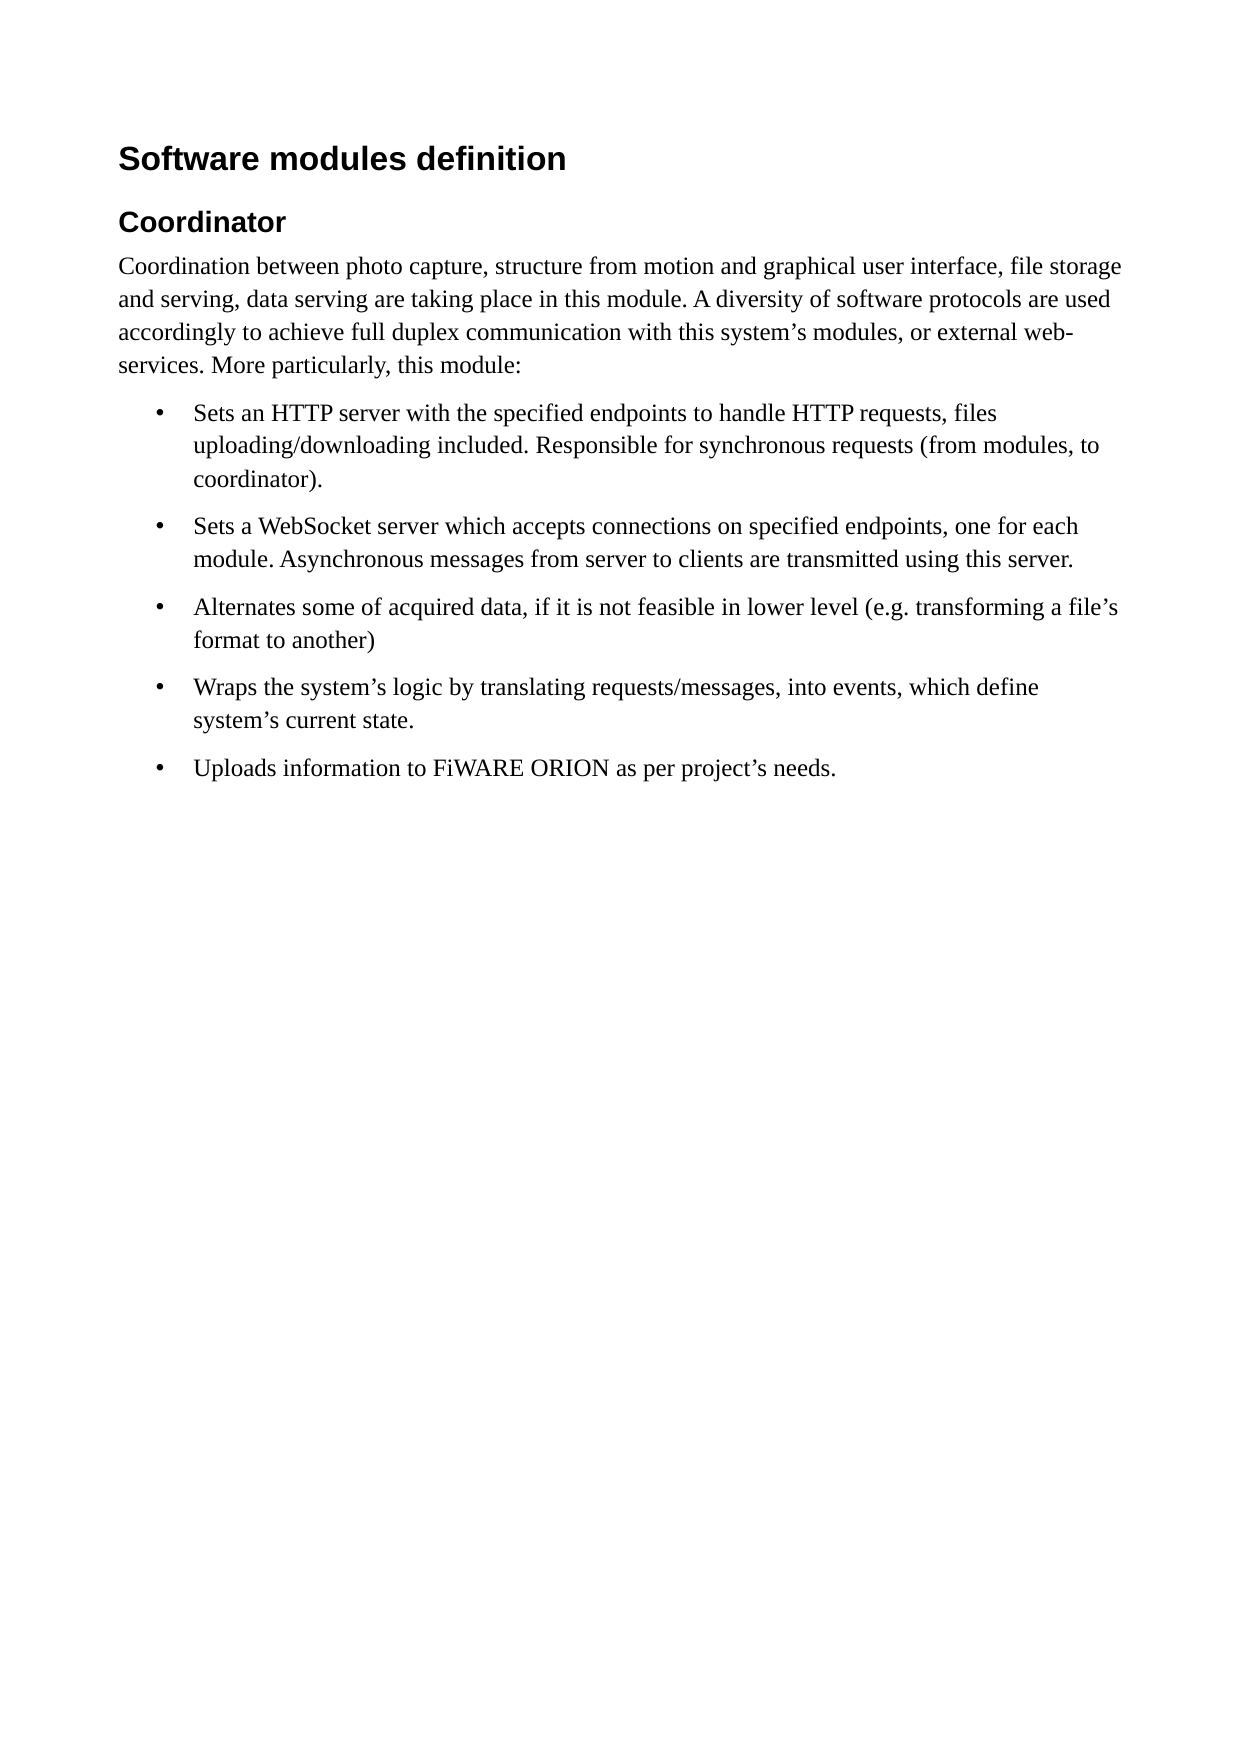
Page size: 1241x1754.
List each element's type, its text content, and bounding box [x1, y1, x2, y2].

list Wraps the system’s logic by translating requests/messages, into events, which define system’s current state. [156, 672, 1122, 734]
list Alternates some of acquired data, if it is not feasible in lower level (e.g. transforming a file’s format to another) [156, 592, 1122, 654]
list Sets a WebSocket server which accepts connections on specified endpoints, one for each module. Asynchronous messages from server to clients are transmitted using this server. [156, 511, 1122, 573]
text Coordination between photo capture, structure from motion and graphical user interface, file storage and serving, data serving are taking place in this module. A diversity of software protocols are used accordingly to achieve full duplex communication with this system’s modules, or external web-services. More particularly, this module: [118, 251, 1122, 379]
subtitle Coordinator [118, 205, 1122, 238]
list Uploads information to FiWARE ORION as per project’s needs. [156, 753, 1122, 782]
list Sets an HTTP server with the specified endpoints to handle HTTP requests, files uploading/downloading included. Responsible for synchronous requests (from modules, to coordinator). [156, 398, 1122, 492]
subtitle Software modules definition [118, 139, 1122, 178]
